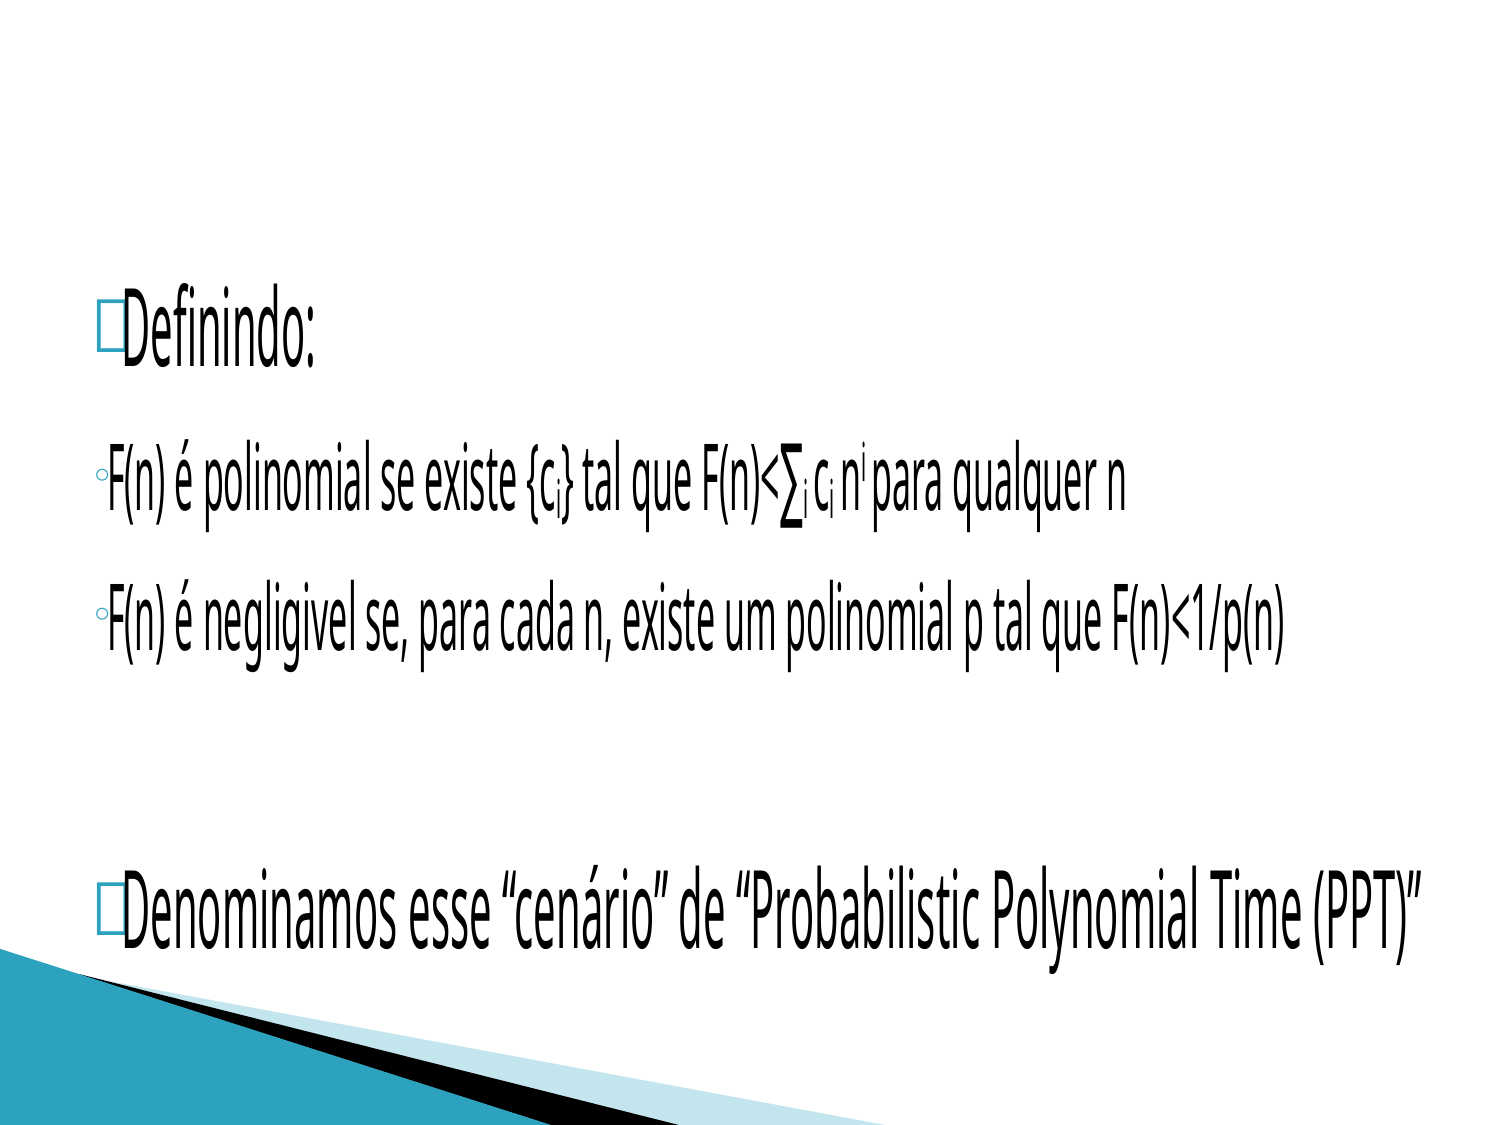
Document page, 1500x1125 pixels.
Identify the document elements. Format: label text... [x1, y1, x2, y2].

list Definindo: F(n) é polinomial se existe {ci} tal que F(n)<∑i ci ni para qualquer n F(n) é negligivel se, para cada n, existe um polinomial p tal que F(n)<1/p(n) Denominamos esse “cenário” de “Probabilistic Polynomial Time (PPT)” [75, 243, 1426, 986]
